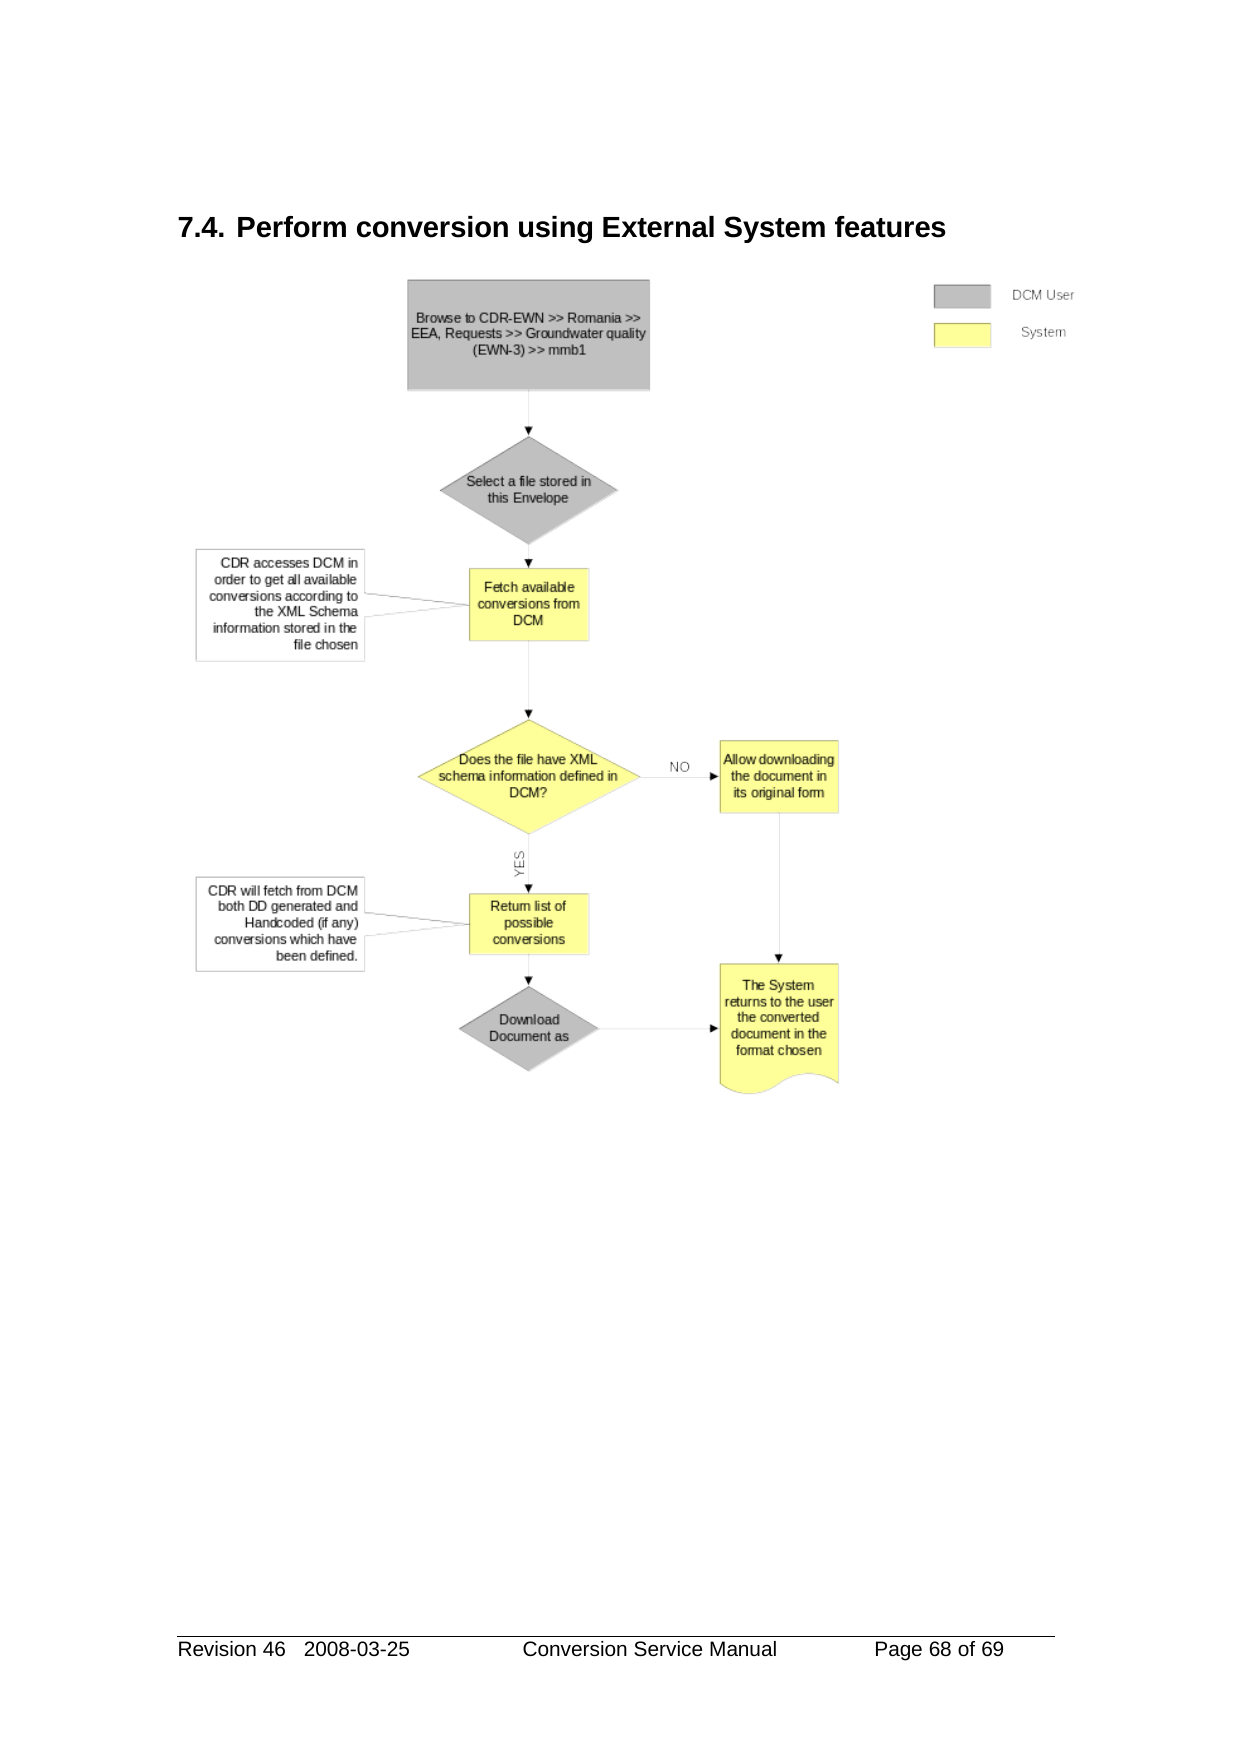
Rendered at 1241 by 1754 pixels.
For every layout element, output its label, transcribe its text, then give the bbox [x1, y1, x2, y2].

subtitle Perform conversion using External System features [177, 210, 1092, 244]
